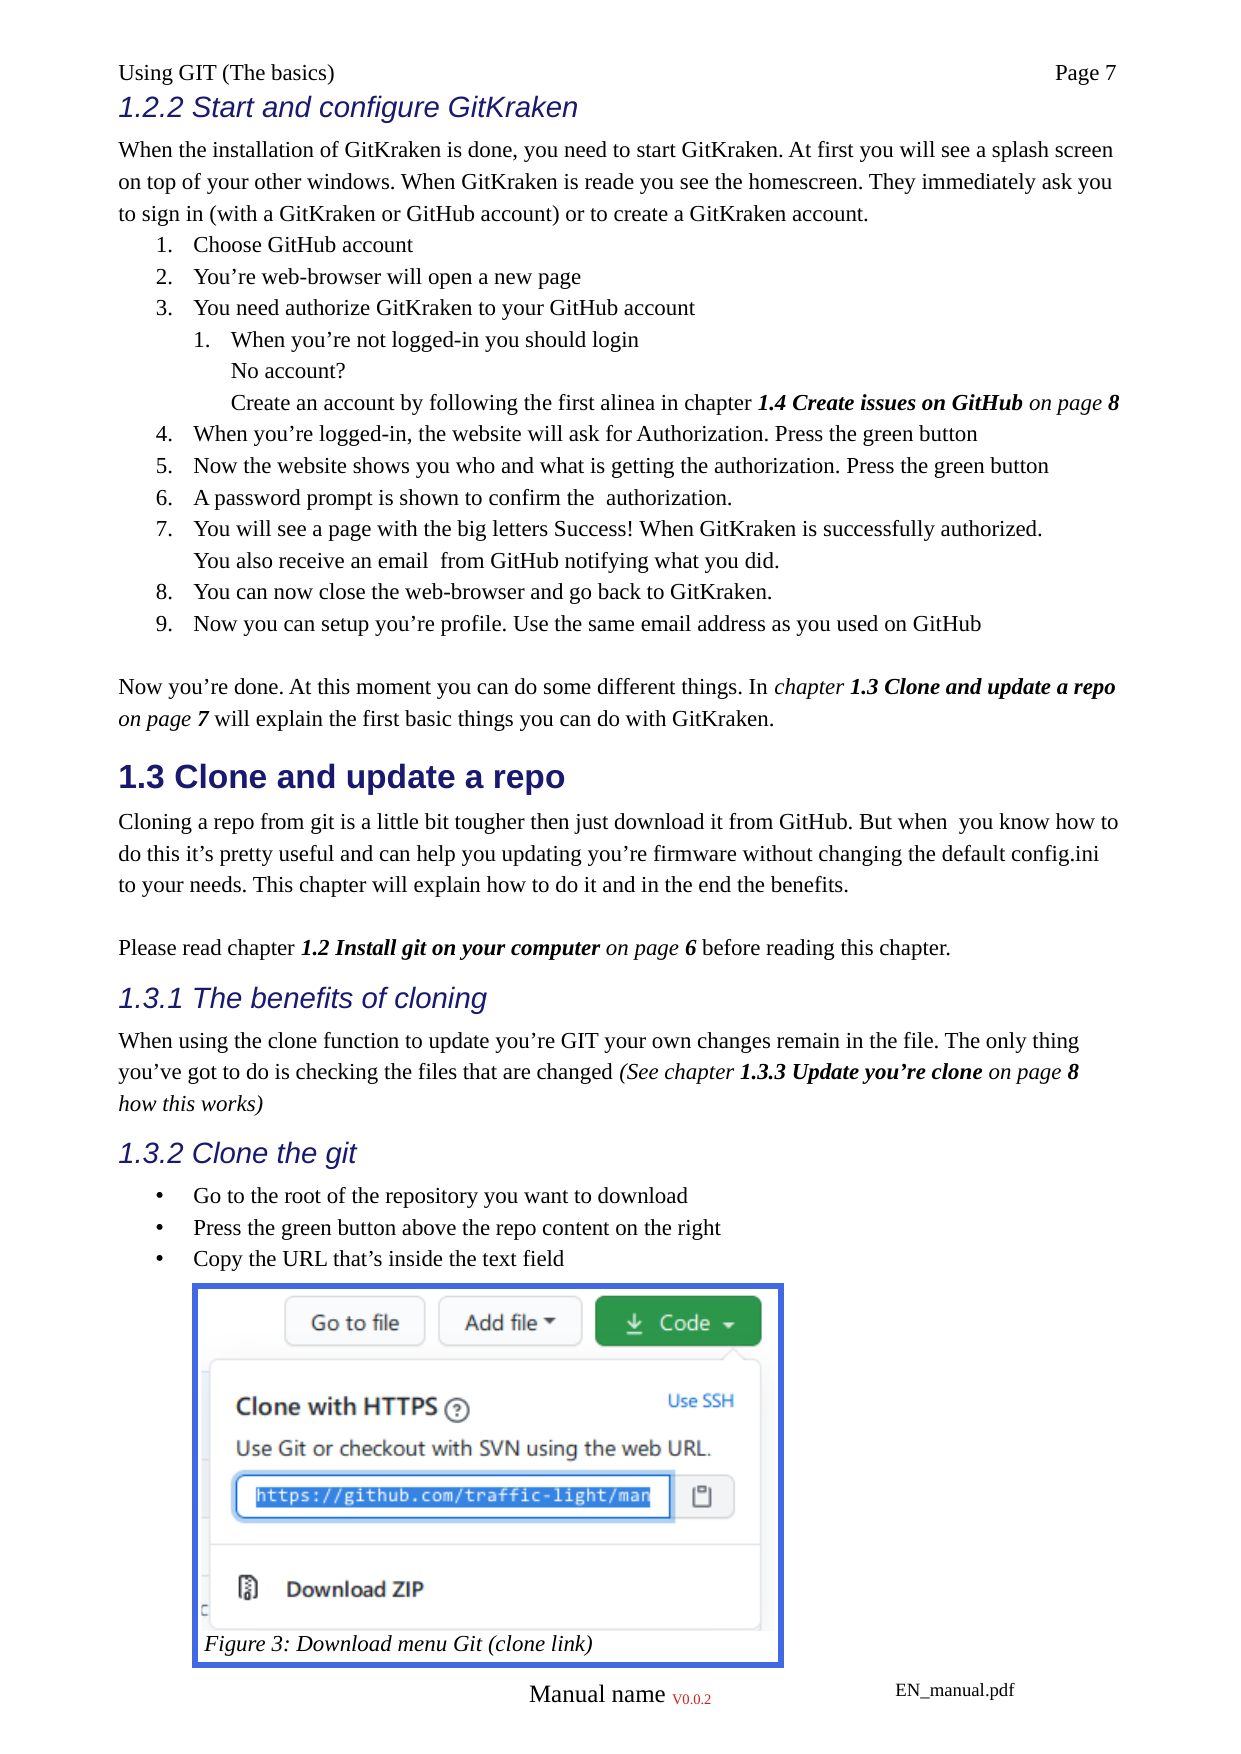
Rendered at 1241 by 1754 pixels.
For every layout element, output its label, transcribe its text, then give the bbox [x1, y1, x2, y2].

list Now the website shows you who and what is getting the authorization. Press the green button [156, 452, 1122, 478]
list You can now close the web-browser and go back to GitKraken. [156, 578, 1122, 605]
list Now you can setup you’re profile. Use the same email address as you used on GitHub [156, 610, 1122, 636]
list When you’re not logged-in you should login No account? Create an account by following the first alinea in chapter 1.4 Create issues on GitHub on page 8 [193, 326, 1122, 415]
list You need authorize GitKraken to your GitHub account [156, 294, 1122, 321]
list You will see a page with the big letters Success! When GitKraken is successfully authorized. You also receive an email from GitHub notifying what you did. [156, 515, 1122, 573]
subtitle The benefits of cloning [118, 981, 1122, 1014]
list You’re web-browser will open a new page [156, 263, 1122, 289]
text Now you’re done. At this moment you can do some different things. In chapter 1.3 Clone and update a repo on page 7 will explain the first basic things you can do with GitKraken. [118, 673, 1122, 731]
list Copy the URL that’s inside the text field [156, 1245, 1122, 1272]
list When you’re logged-in, the website will ask for Authorization. Press the green button [156, 421, 1122, 447]
list [198, 1289, 778, 1662]
subtitle Clone the git [118, 1136, 1122, 1170]
list Choose GitHub account [156, 231, 1122, 257]
list Figure 3: Download menu Git (clone link) [201, 1631, 775, 1659]
text When the installation of GitKraken is done, you need to start GitKraken. At first you will see a splash screen on top of your other windows. When GitKraken is reade you see the homescreen. They immediately ask you to sign in (with a GitKraken or GitHub account) or to create a GitKraken account. [118, 136, 1122, 226]
list Go to the root of the repository you want to download [156, 1182, 1122, 1209]
text Cloning a repo from git is a little bit tougher then just download it from GitHub. But when you know how to do this it’s pretty useful and can help you updating you’re firmware without changing the default config.ini to your needs. This chapter will explain how to do it and in the end the benefits. Please read chapter 1.2 Install git on your computer on page 6 before reading this chapter. [118, 808, 1122, 961]
picture [201, 1289, 776, 1631]
text When using the clone function to update you’re GIT your own changes remain in the file. The only thing you’ve got to do is checking the files that are changed (See chapter 1.3.3 Update you’re clone on page 8 how this works) [118, 1027, 1122, 1116]
list Press the green button above the repo content on the right [156, 1214, 1122, 1240]
subtitle Start and configure GitKraken [118, 90, 1122, 124]
subtitle Clone and update a repo [118, 757, 1122, 796]
list A password prompt is shown to confirm the authorization. [156, 484, 1122, 510]
